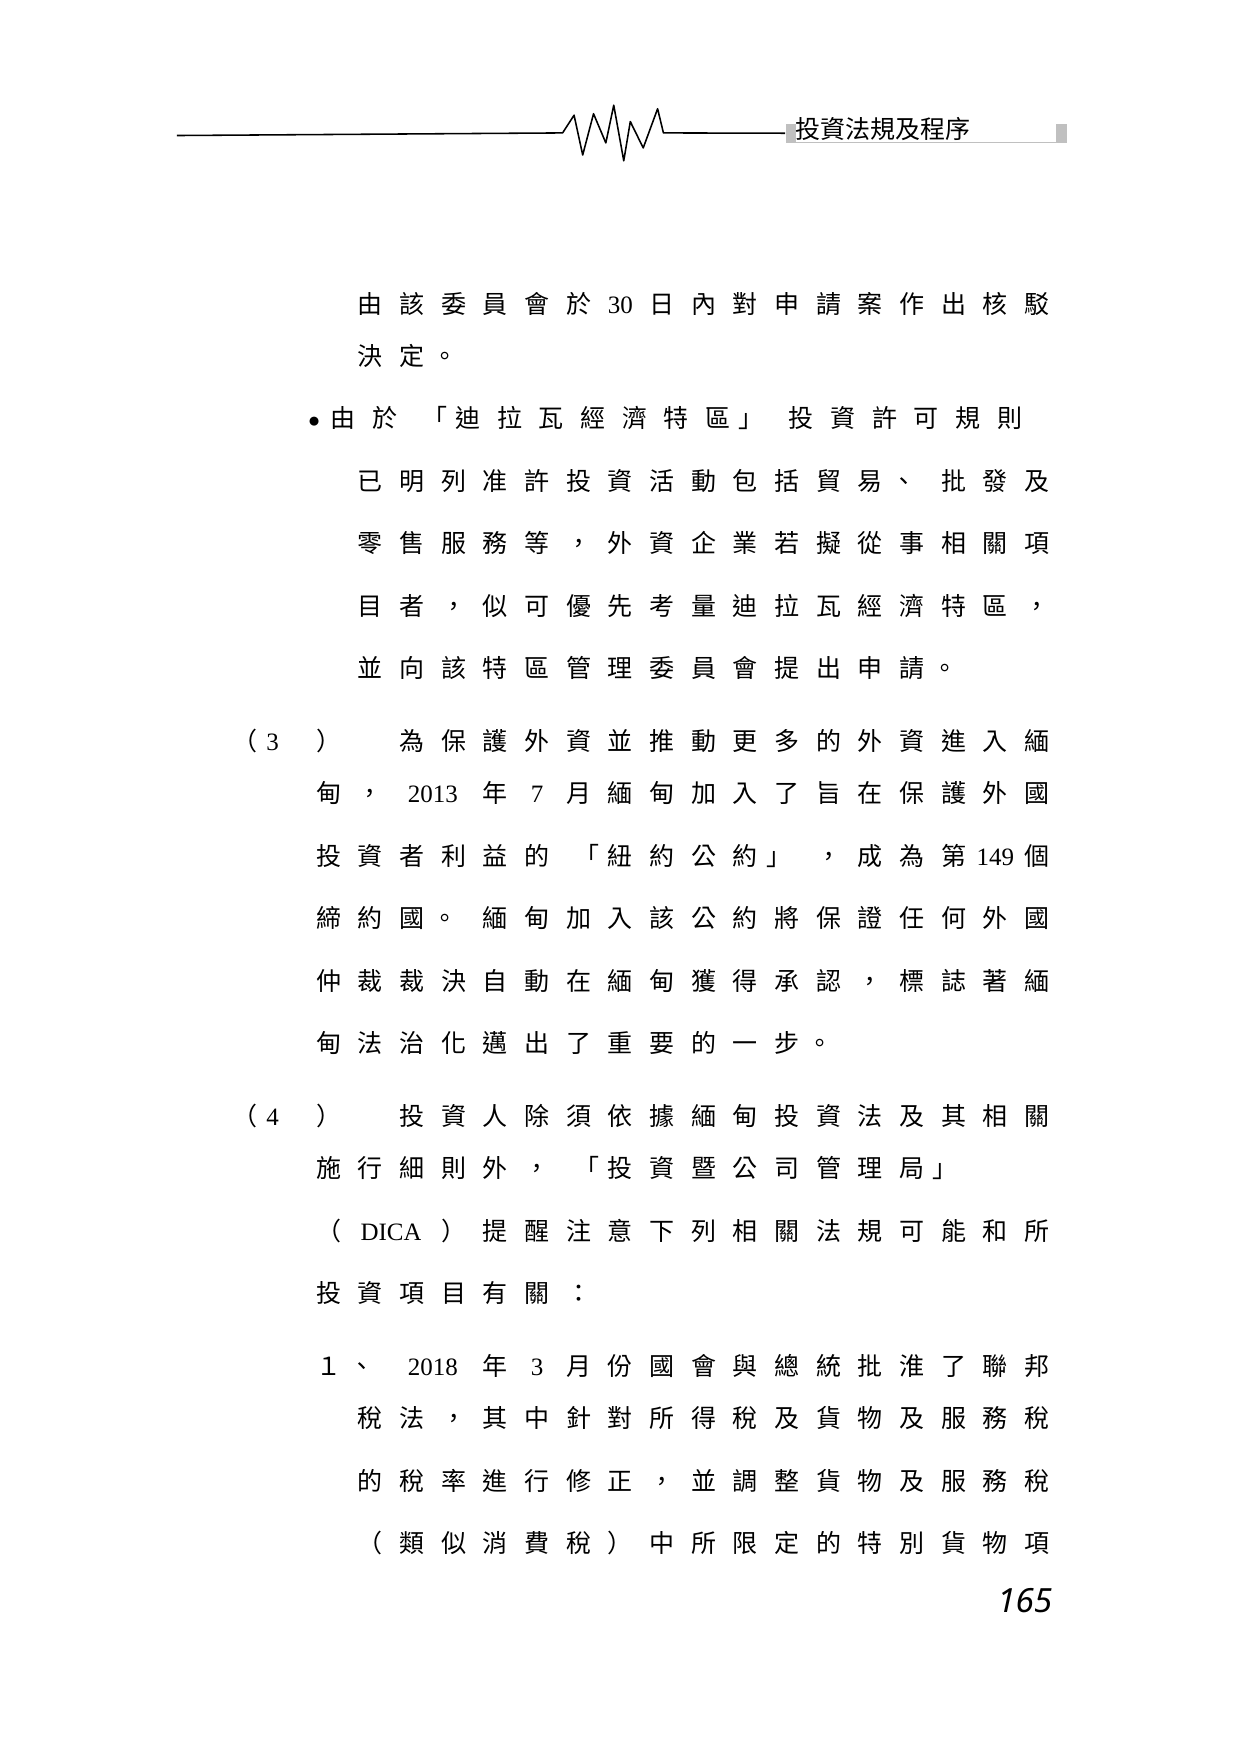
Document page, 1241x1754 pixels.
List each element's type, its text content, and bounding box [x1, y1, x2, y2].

list 為保護外資並推動更多的外資進入緬甸，2013年7月緬甸加入了旨在保護外國投資者利益的「紐約公約」，成為第149個締約國。緬甸加入該公約將保證任何外國仲裁裁決自動在緬甸獲得承認，標誌著緬甸法治化邁出了重要的一步。 [212, 688, 1058, 1063]
text ● 由於「迪拉瓦經濟特區」投資許可規則已明列准許投資活動包括貿易、批發及零售服務等，外資企業若擬從事相關項目者，似可優先考量迪拉瓦經濟特區，並向該特區管理委員會提出申請。 [281, 375, 1058, 688]
list 投資人除須依據緬甸投資法及其相關施行細則外，「投資暨公司管理局」（DICA）提醒注意下列相關法規可能和所投資項目有關： [212, 1063, 1058, 1313]
text １、2018年3月份國會與總統批淮了聯邦稅法，其中針對所得稅及貨物及服務稅的稅率進行修正，並調整貨物及服務稅（類似消費稅）中所限定的特別貨物項 [281, 1313, 1058, 1563]
text 由該委員會於30日內對申請案作出核駁決定。 [281, 250, 1058, 375]
